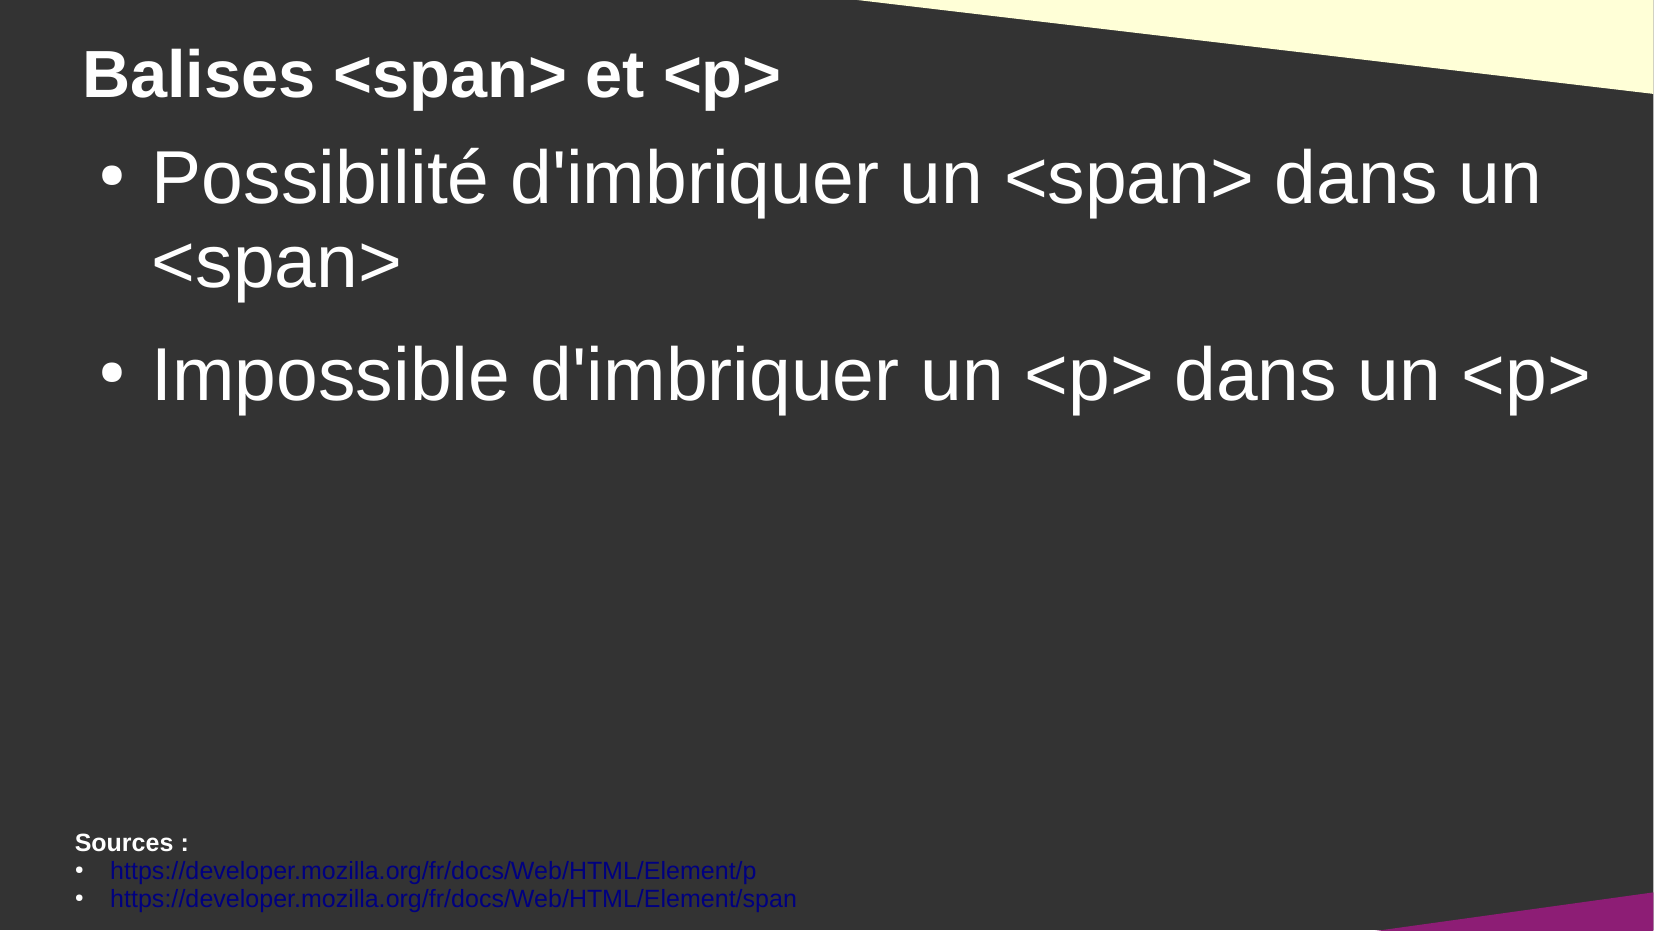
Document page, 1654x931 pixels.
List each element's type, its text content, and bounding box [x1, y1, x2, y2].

text_box [1375, 892, 1654, 931]
list Possibilité d'imbriquer un <span> dans un <span> Impossible d'imbriquer un <p> dans un <p> [80, 135, 1620, 449]
title Balises <span> et <p> [82, 37, 1571, 112]
text_box [857, 0, 1654, 94]
text_box Sources : https://developer.mozilla.org/fr/docs/Web/HTML/Element/p https://developer.mozilla.org/fr/docs/Web/HTML/Element/span [59, 821, 1546, 931]
